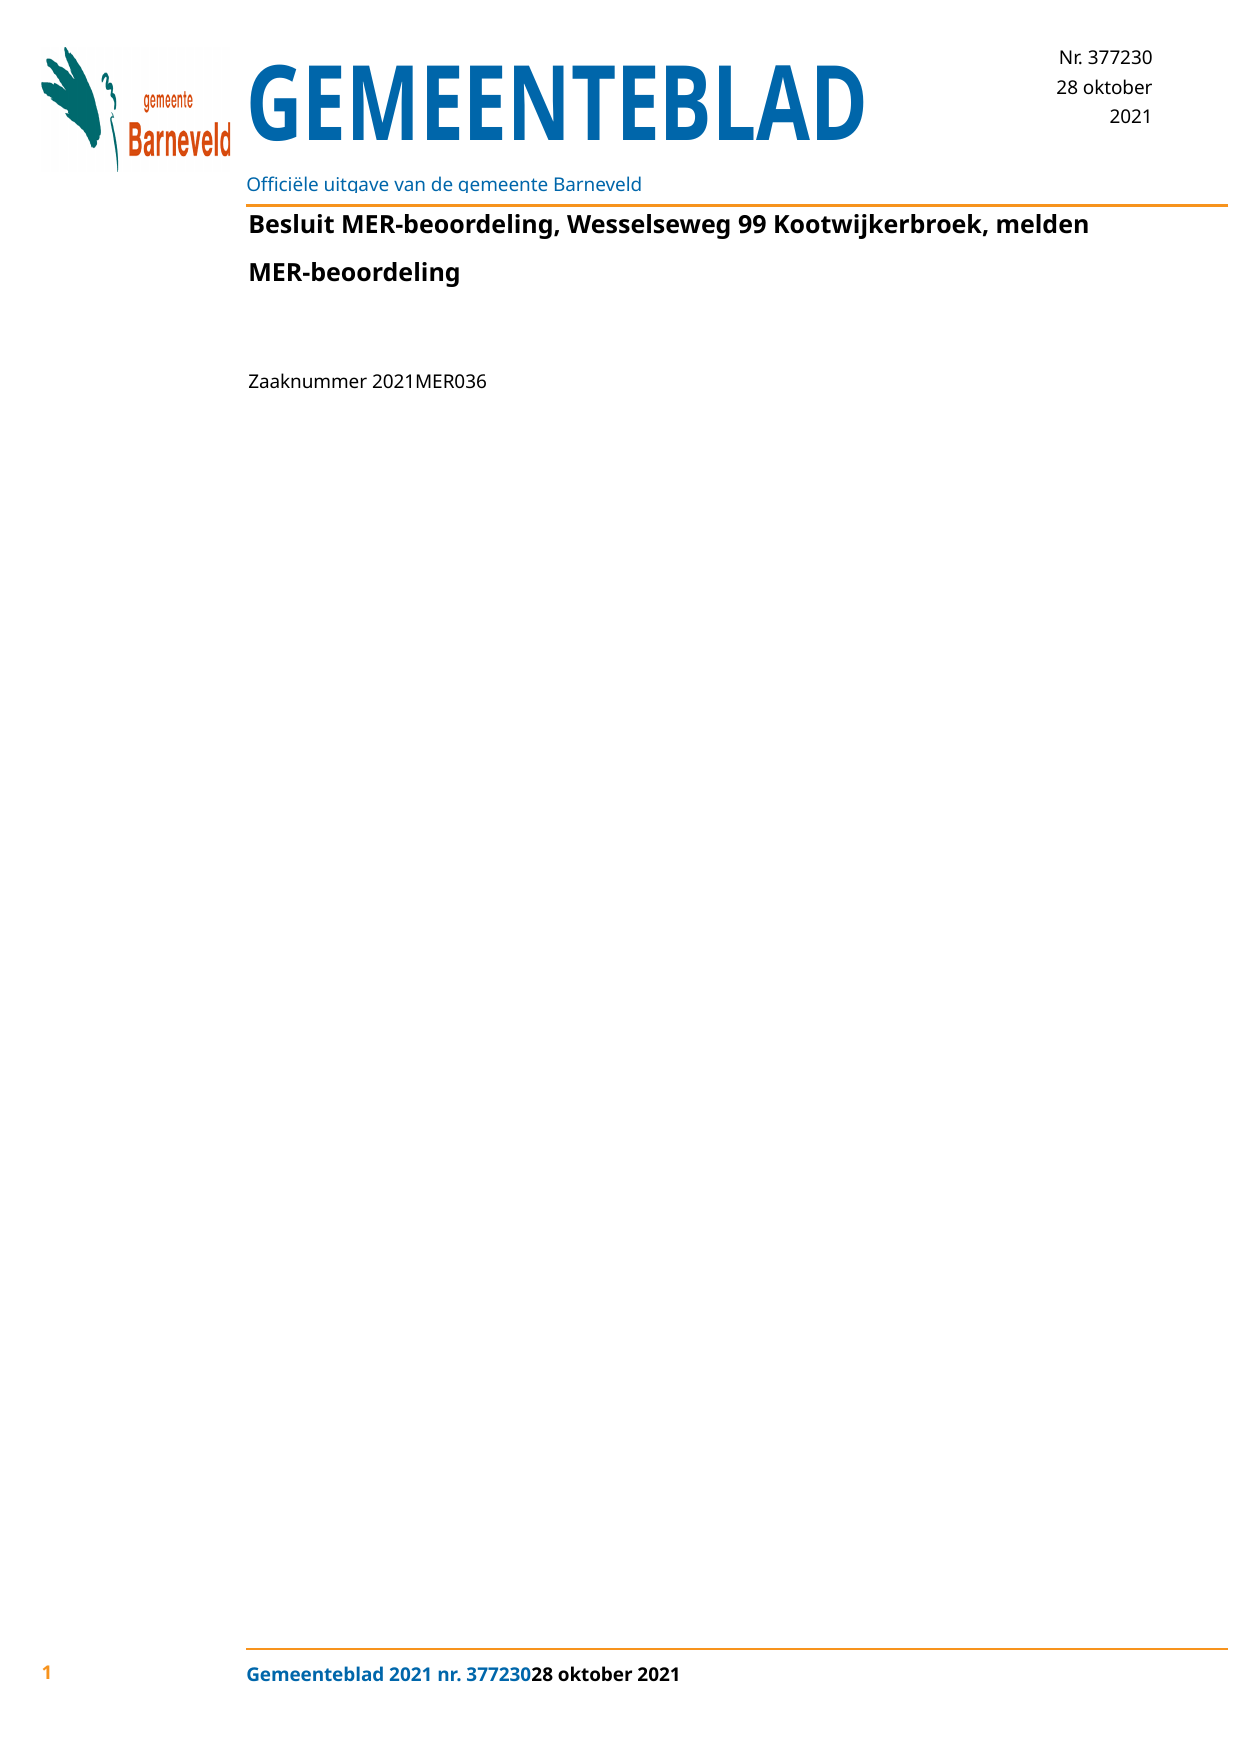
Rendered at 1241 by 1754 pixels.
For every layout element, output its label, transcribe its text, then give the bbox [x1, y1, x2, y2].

text Besluit MER-beoordeling, Wesselseweg 99 Kootwijkerbroek, melden MER-beoordeling [248, 207, 1152, 288]
picture [41, 47, 231, 172]
text Zaaknummer 2021MER036 [248, 368, 1152, 394]
